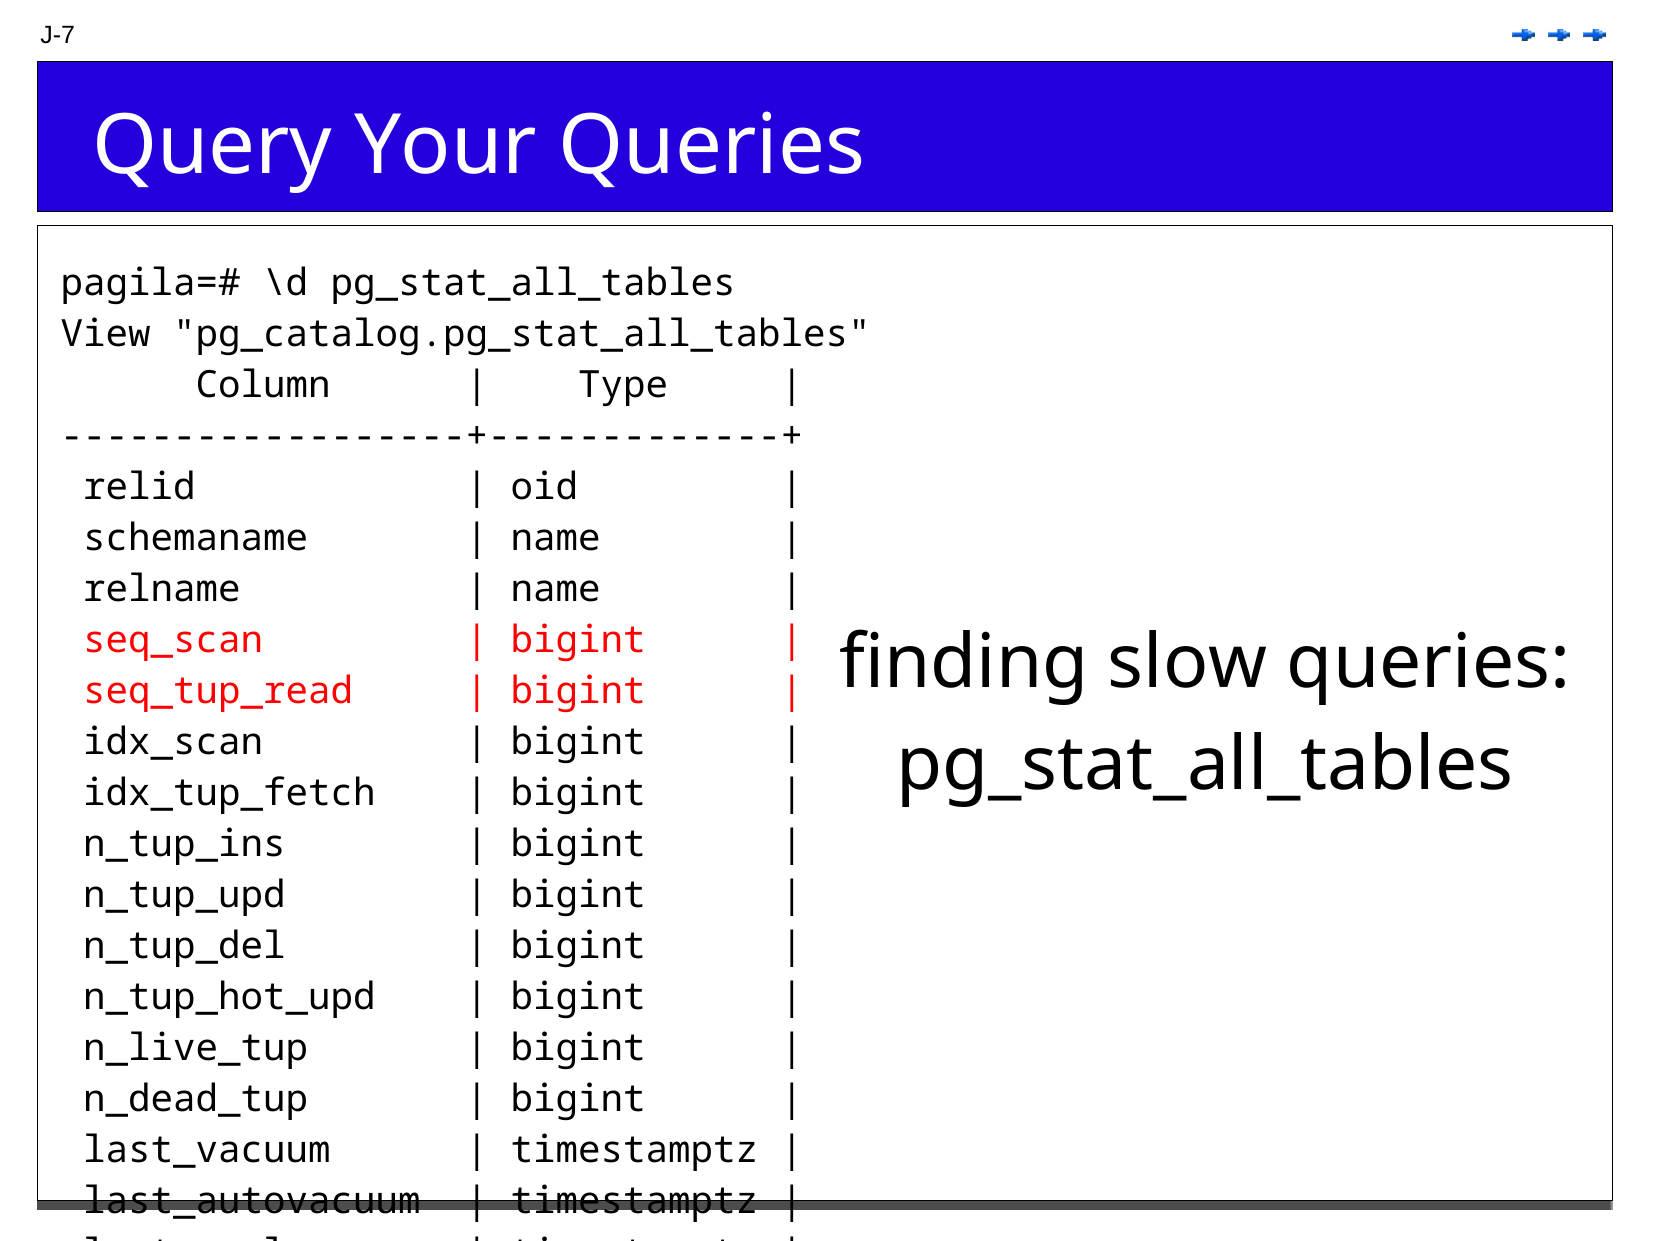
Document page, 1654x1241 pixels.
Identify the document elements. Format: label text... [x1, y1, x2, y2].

text_box finding slow queries: pg_stat_all_tables [1126, 600, 1538, 795]
picture [1512, 29, 1535, 41]
text_box J-7 [25, 13, 95, 70]
picture [1583, 29, 1606, 41]
text_box Query Your Queries [77, 77, 827, 193]
picture [1548, 29, 1570, 41]
text_box [696, 1195, 707, 1201]
text_box [584, 1195, 595, 1201]
text_box [269, 1195, 280, 1201]
text_box [37, 225, 1613, 1201]
text_box [37, 61, 1613, 212]
text_box pagila=# \d pg_stat_all_tables View "pg_catalog.pg_stat_all_tables" Column | Type | ------------------+-------------+ relid | oid | schemaname | name | relname | name | seq_scan | bigint | seq_tup_read | bigint | idx_scan | bigint | idx_tup_fetch | bigint | n_tup_ins | bigint | n_tup_upd | bigint | n_tup_del | bigint | n_tup_hot_upd | bigint | n_live_tup | bigint | n_dead_tup | bigint | last_vacuum | timestamptz | last_autovacuum | timestamptz | last_analyze | timestamptz | last_autoanalyze | timestamptz | [45, 248, 1126, 1177]
